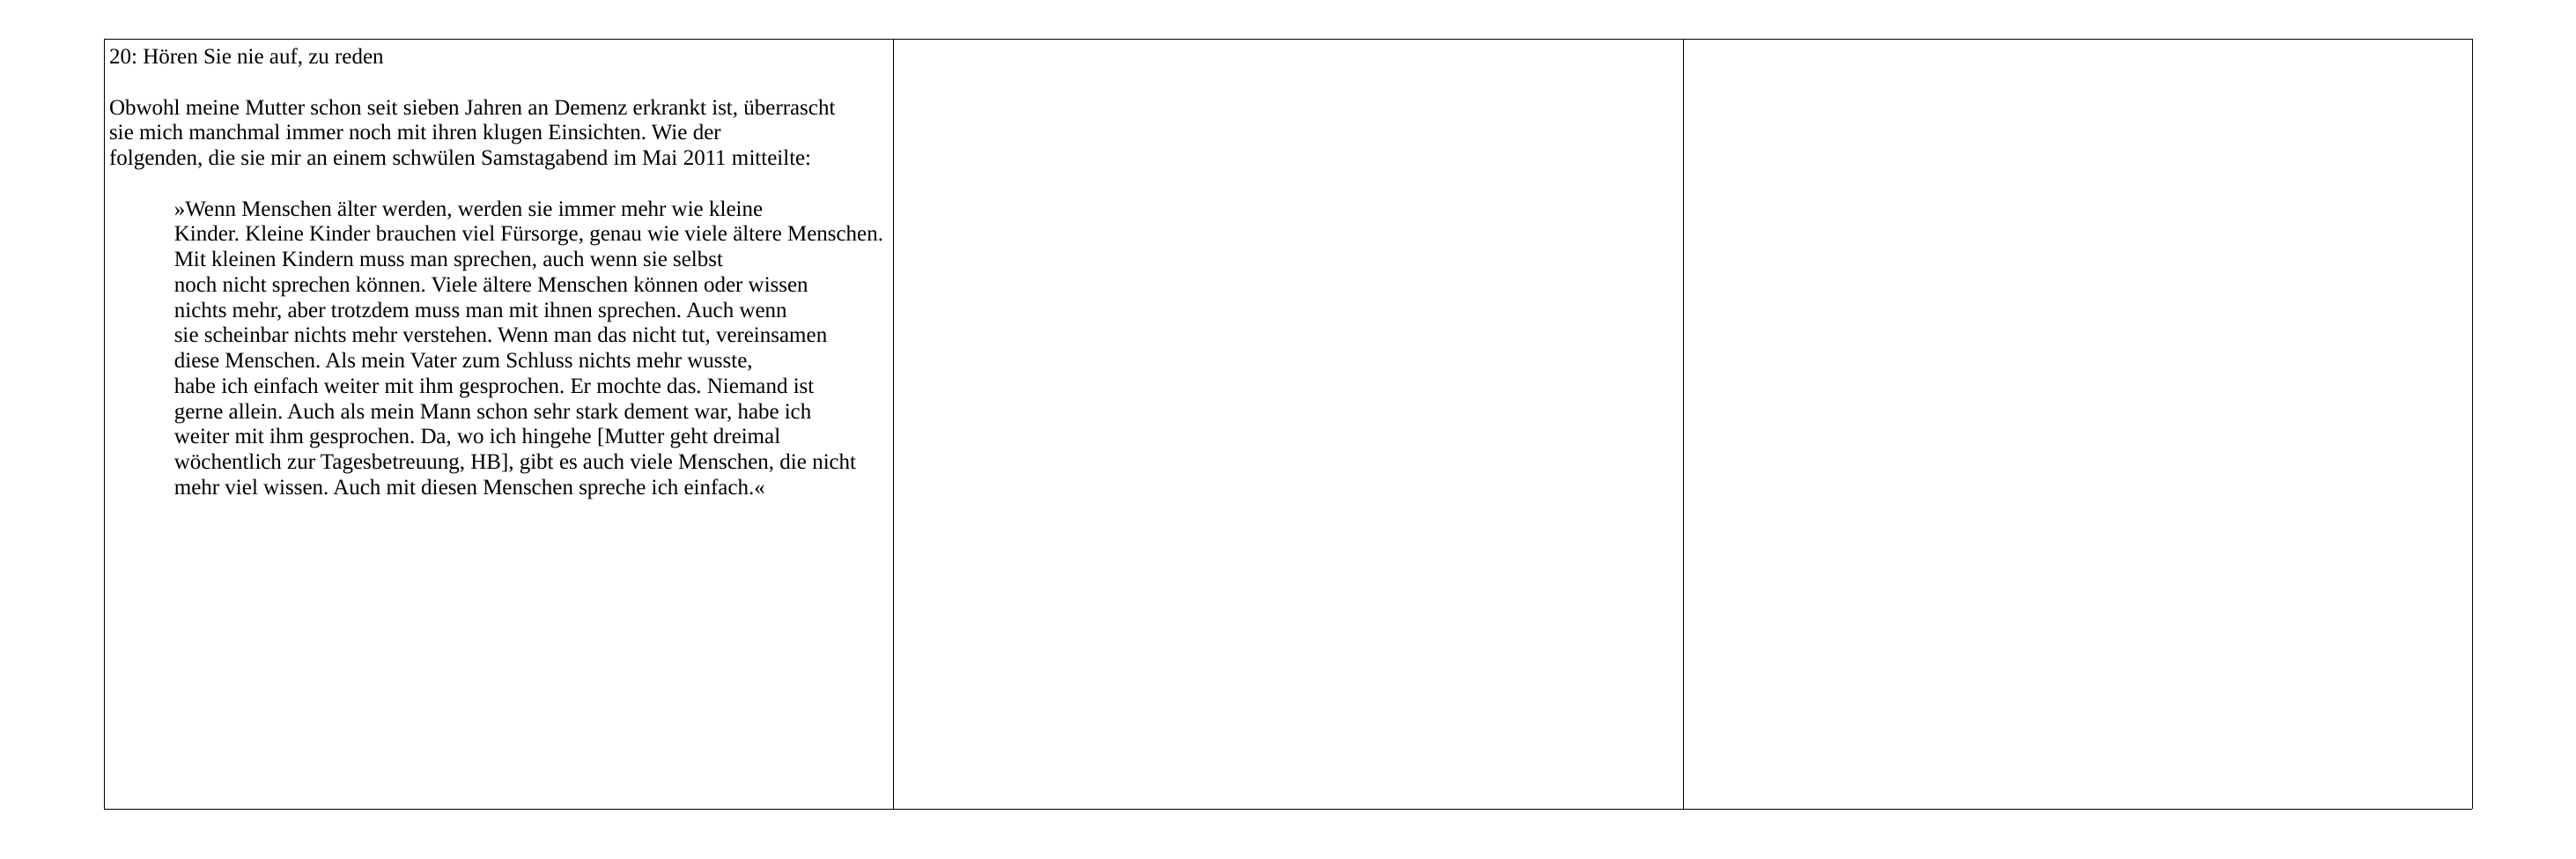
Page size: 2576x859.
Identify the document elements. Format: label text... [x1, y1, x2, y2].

table_header 20: Hören Sie nie auf, zu reden Obwohl meine Mutter schon seit sieben Jahren an Demenz erkrankt ist, überrascht sie mich manchmal immer noch mit ihren klugen Einsichten. Wie der folgenden, die sie mir an einem schwülen Samstagabend im Mai 2011 mitteilte: »Wenn Menschen älter werden, werden sie immer mehr wie kleine Kinder. Kleine Kinder brauchen viel Fürsorge, genau wie viele ältere Menschen. Mit kleinen Kindern muss man sprechen, auch wenn sie selbst noch nicht sprechen können. Viele ältere Menschen können oder wissen nichts mehr, aber trotzdem muss man mit ihnen sprechen. Auch wenn sie scheinbar nichts mehr verstehen. Wenn man das nicht tut, vereinsamen diese Menschen. Als mein Vater zum Schluss nichts mehr wusste, habe ich einfach weiter mit ihm gesprochen. Er mochte das. Niemand ist gerne allein. Auch als mein Mann schon sehr stark dement war, habe ich weiter mit ihm gesprochen. Da, wo ich hingehe [Mutter geht dreimal wöchentlich zur Tagesbetreuung, HB], gibt es auch viele Menschen, die nicht mehr viel wissen. Auch mit diesen Menschen spreche ich einfach.« [105, 40, 893, 809]
